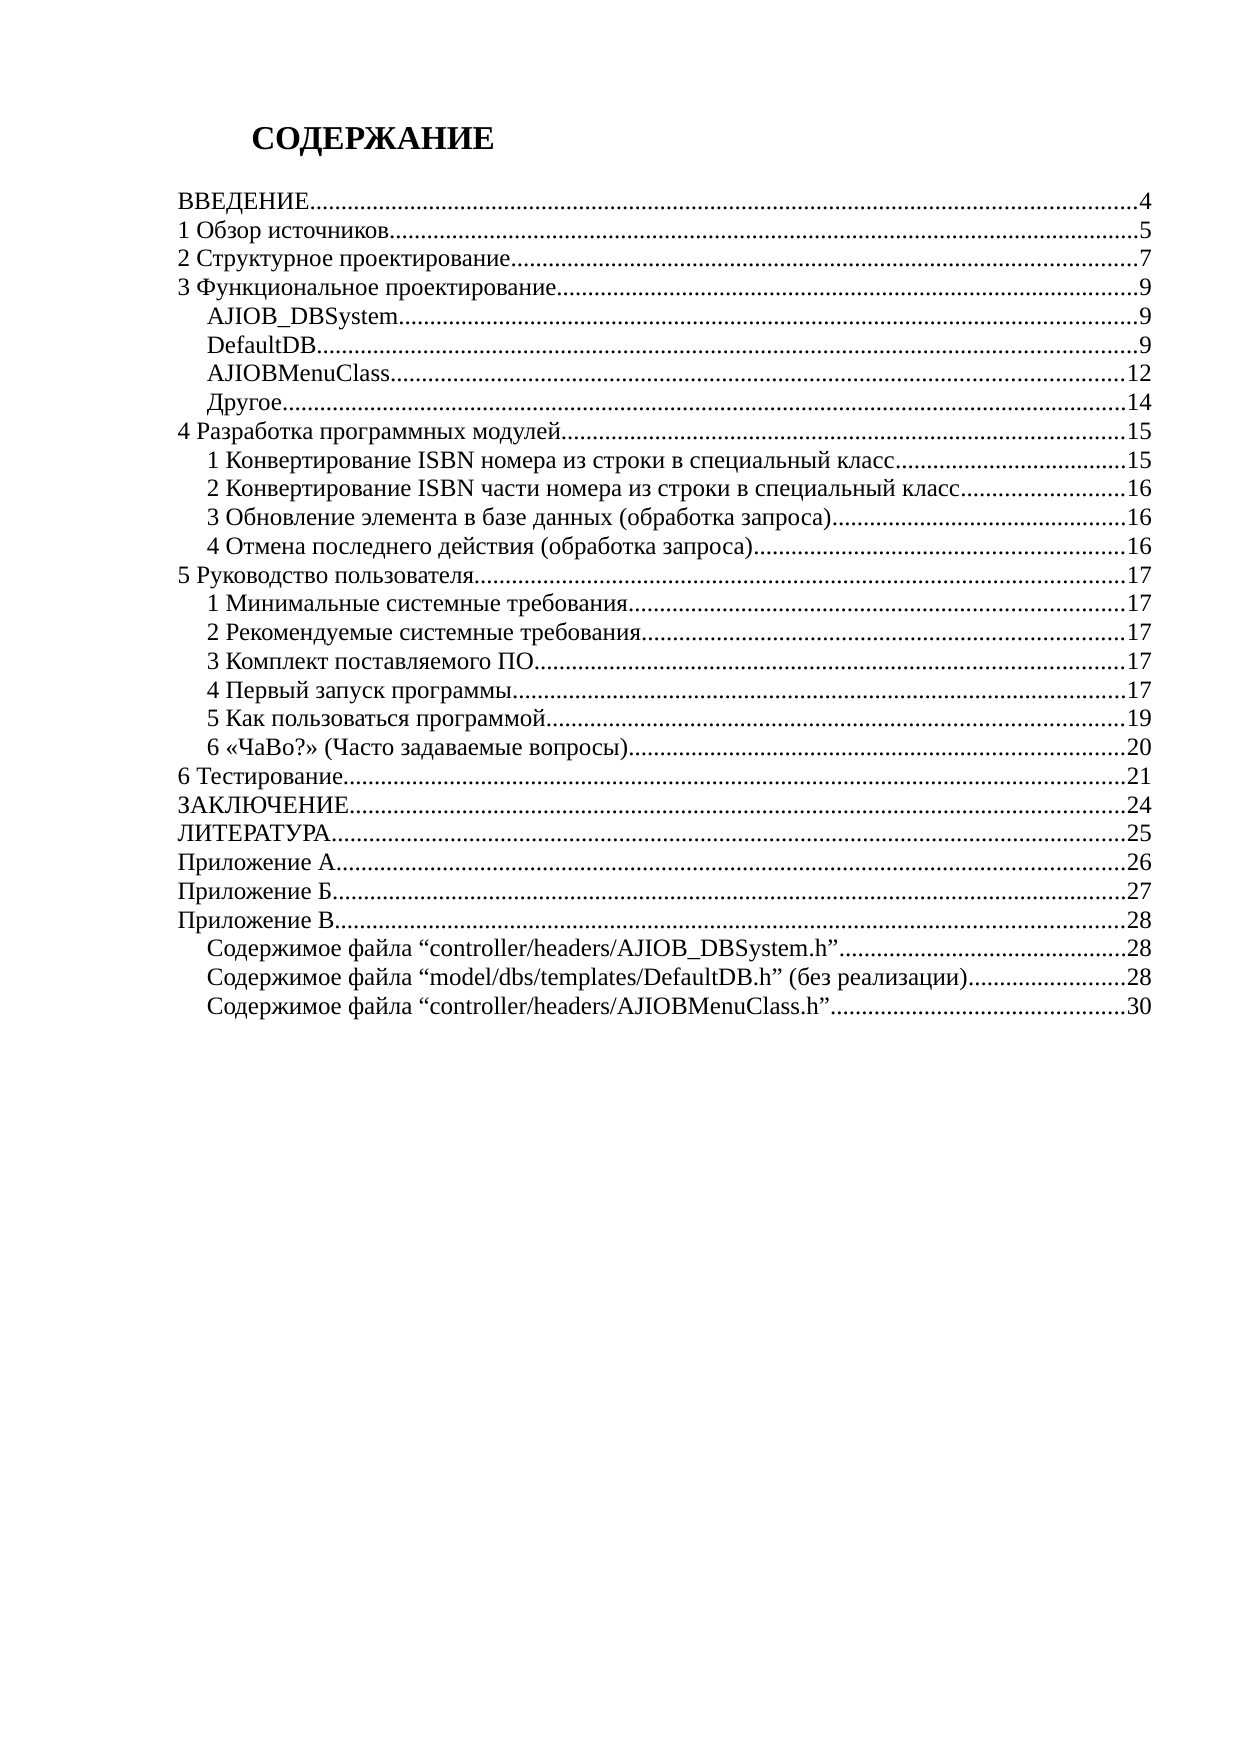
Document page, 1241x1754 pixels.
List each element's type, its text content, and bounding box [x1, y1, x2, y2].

text DefaultDB 9 [207, 330, 1152, 358]
text 1 Конвертирование ISBN номера из строки в специальный класс 15 [207, 445, 1152, 473]
text 4 Первый запуск программы 17 [207, 675, 1152, 703]
text 3 Комплект поставляемого ПО 17 [207, 646, 1152, 675]
text 6 «ЧаВо?» (Часто задаваемые вопросы) 20 [207, 732, 1152, 761]
text Приложение В 28 [177, 905, 1152, 933]
text 5 Как пользоваться программой 19 [207, 703, 1152, 732]
text 1 Минимальные системные требования 17 [207, 588, 1152, 617]
text 2 Конвертирование ISBN части номера из строки в специальный класс 16 [207, 473, 1152, 502]
text Содержимое файла “model/dbs/templates/DefaultDB.h” (без реализации) 28 [207, 962, 1152, 991]
text 6 Тестирование 21 [177, 761, 1152, 790]
text 3 Обновление элемента в базе данных (обработка запроса) 16 [207, 502, 1152, 531]
text 4 Разработка программных модулей 15 [177, 416, 1152, 445]
subtitle СОДЕРЖАНИЕ [251, 118, 1152, 156]
text 2 Структурное проектирование 7 [177, 243, 1152, 272]
text 1 Обзор источников 5 [177, 215, 1152, 243]
text AJIOBMenuClass 12 [207, 358, 1152, 387]
text Приложение Б 27 [177, 876, 1152, 905]
text 2 Рекомендуемые системные требования 17 [207, 617, 1152, 646]
text Приложение А 26 [177, 847, 1152, 876]
text 5 Руководство пользователя 17 [177, 560, 1152, 588]
text ВВЕДЕНИЕ 4 [177, 186, 1152, 215]
text ЛИТЕРАТУРА 25 [177, 818, 1152, 847]
text 4 Отмена последнего действия (обработка запроса) 16 [207, 531, 1152, 560]
text Другое 14 [207, 387, 1152, 416]
text Содержимое файла “controller/headers/AJIOB_DBSystem.h” 28 [207, 933, 1152, 962]
text Содержимое файла “controller/headers/AJIOBMenuClass.h” 30 [207, 991, 1152, 1020]
text 3 Функциональное проектирование 9 [177, 272, 1152, 301]
text ЗАКЛЮЧЕНИЕ 24 [177, 790, 1152, 818]
text AJIOB_DBSystem 9 [207, 301, 1152, 330]
